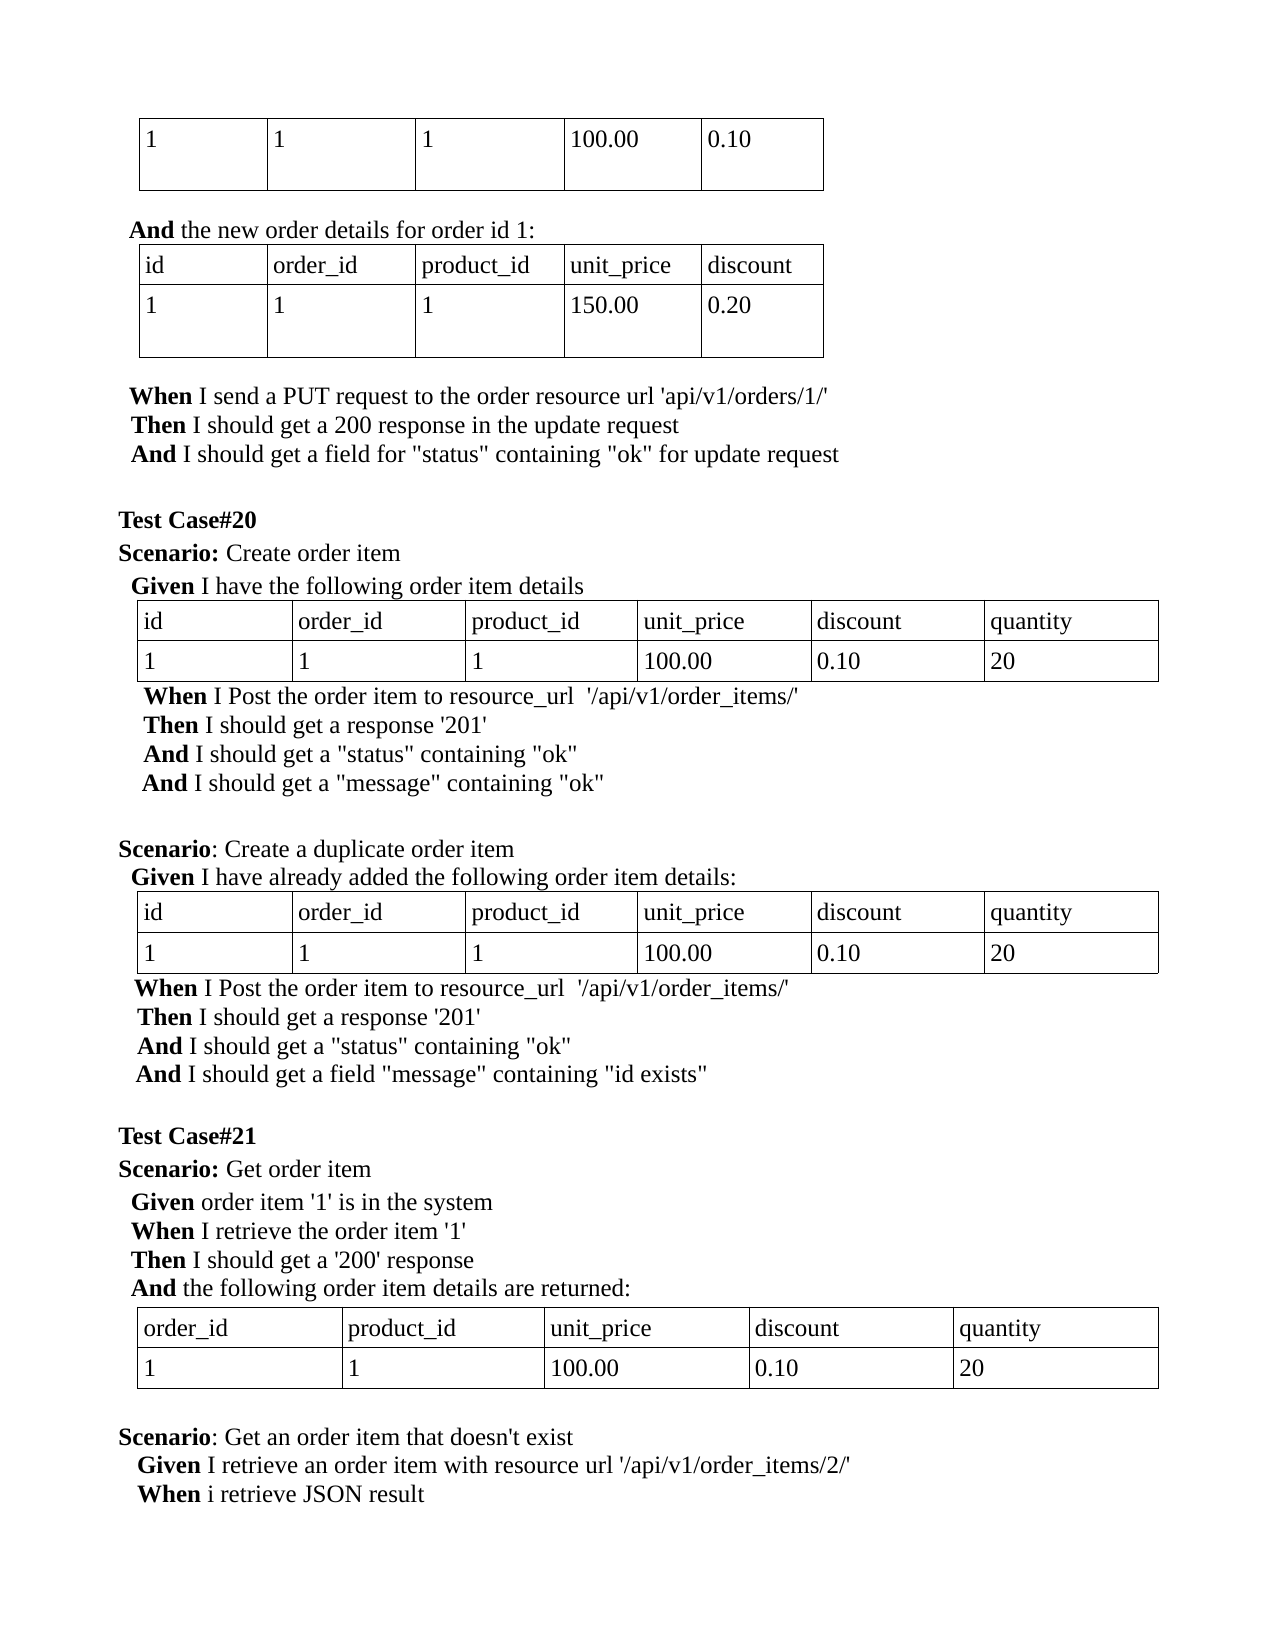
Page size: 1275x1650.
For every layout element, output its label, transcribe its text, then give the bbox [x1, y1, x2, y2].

table_cell 1 [466, 641, 637, 681]
text Then I should get a 200 response in the update request [118, 410, 1157, 439]
table_cell 0.10 [812, 933, 984, 973]
text And I should get a "message" containing "ok" [118, 768, 1157, 796]
text And I should get a "status" containing "ok" [118, 1031, 1157, 1059]
table_cell 100.00 [545, 1348, 749, 1388]
table_header discount [702, 245, 823, 284]
text Test Case#20 [118, 505, 1157, 533]
text And the following order item details are returned: [118, 1273, 1157, 1302]
text And I should get a field for "status" containing "ok" for update request [118, 439, 1157, 467]
text Given I have already added the following order item details: [118, 862, 1157, 891]
table_header quantity [954, 1308, 1158, 1347]
table_header unit_price [638, 892, 811, 932]
table_cell 1 [293, 641, 465, 681]
table_cell 1 [140, 285, 267, 357]
table_header order_id [293, 601, 465, 640]
text Then I should get a '200' response [118, 1245, 1157, 1273]
text When I Post the order item to resource_url '/api/v1/order_items/' [118, 681, 1157, 710]
table_cell 1 [466, 933, 637, 973]
table_cell 1 [268, 119, 415, 190]
table_header product_id [416, 245, 564, 284]
table_cell 1 [140, 119, 267, 190]
table_cell 1 [416, 285, 564, 357]
text Scenario: Create order item [118, 538, 1157, 566]
text When I retrieve the order item '1' [118, 1216, 1157, 1245]
table_header id [140, 245, 267, 284]
text Then I should get a response '201' [118, 1002, 1157, 1031]
table_cell 1 [138, 933, 292, 973]
table_cell 1 [268, 285, 415, 357]
table_header id [138, 601, 292, 640]
table_cell 20 [954, 1348, 1158, 1388]
table_cell 1 [293, 933, 465, 973]
table_cell 0.10 [750, 1348, 953, 1388]
table_cell 20 [985, 933, 1158, 973]
text Given order item '1' is in the system [118, 1187, 1157, 1216]
table_cell 150.00 [565, 285, 701, 357]
table_header quantity [985, 892, 1158, 932]
table_header order_id [293, 892, 465, 932]
table_header unit_price [638, 601, 811, 640]
table_header product_id [466, 892, 637, 932]
text When I Post the order item to resource_url '/api/v1/order_items/' [118, 973, 1157, 1002]
table_cell 0.10 [702, 119, 823, 190]
table_cell 20 [985, 641, 1158, 681]
text Given I retrieve an order item with resource url '/api/v1/order_items/2/' [118, 1450, 1157, 1479]
text Scenario: Get an order item that doesn't exist [118, 1422, 1157, 1450]
text And I should get a "status" containing "ok" [118, 739, 1157, 768]
table_header unit_price [565, 245, 701, 284]
table_header discount [750, 1308, 953, 1347]
text And the new order details for order id 1: [118, 215, 1157, 244]
table_header product_id [343, 1308, 544, 1347]
table_cell 1 [138, 1348, 342, 1388]
text Given I have the following order item details [118, 571, 1157, 599]
table_cell 1 [343, 1348, 544, 1388]
table_cell 0.20 [702, 285, 823, 357]
table_header discount [812, 601, 984, 640]
table_cell 0.10 [812, 641, 984, 681]
text Then I should get a response '201' [118, 710, 1157, 739]
text Scenario: Get order item [118, 1154, 1157, 1183]
table_header product_id [466, 601, 637, 640]
text When I send a PUT request to the order resource url 'api/v1/orders/1/' [118, 381, 1157, 410]
table_header order_id [138, 1308, 342, 1347]
text And I should get a field "message" containing "id exists" [118, 1059, 1157, 1088]
table_cell 100.00 [565, 119, 701, 190]
table_header id [138, 892, 292, 932]
table_cell 100.00 [638, 933, 811, 973]
table_cell 1 [138, 641, 292, 681]
table_cell 100.00 [638, 641, 811, 681]
table_header unit_price [545, 1308, 749, 1347]
text When i retrieve JSON result [118, 1479, 1157, 1508]
table_header quantity [985, 601, 1158, 640]
text Scenario: Create a duplicate order item [118, 834, 1157, 862]
text Test Case#21 [118, 1121, 1157, 1150]
table_header order_id [268, 245, 415, 284]
table_cell 1 [416, 119, 564, 190]
table_header discount [812, 892, 984, 932]
